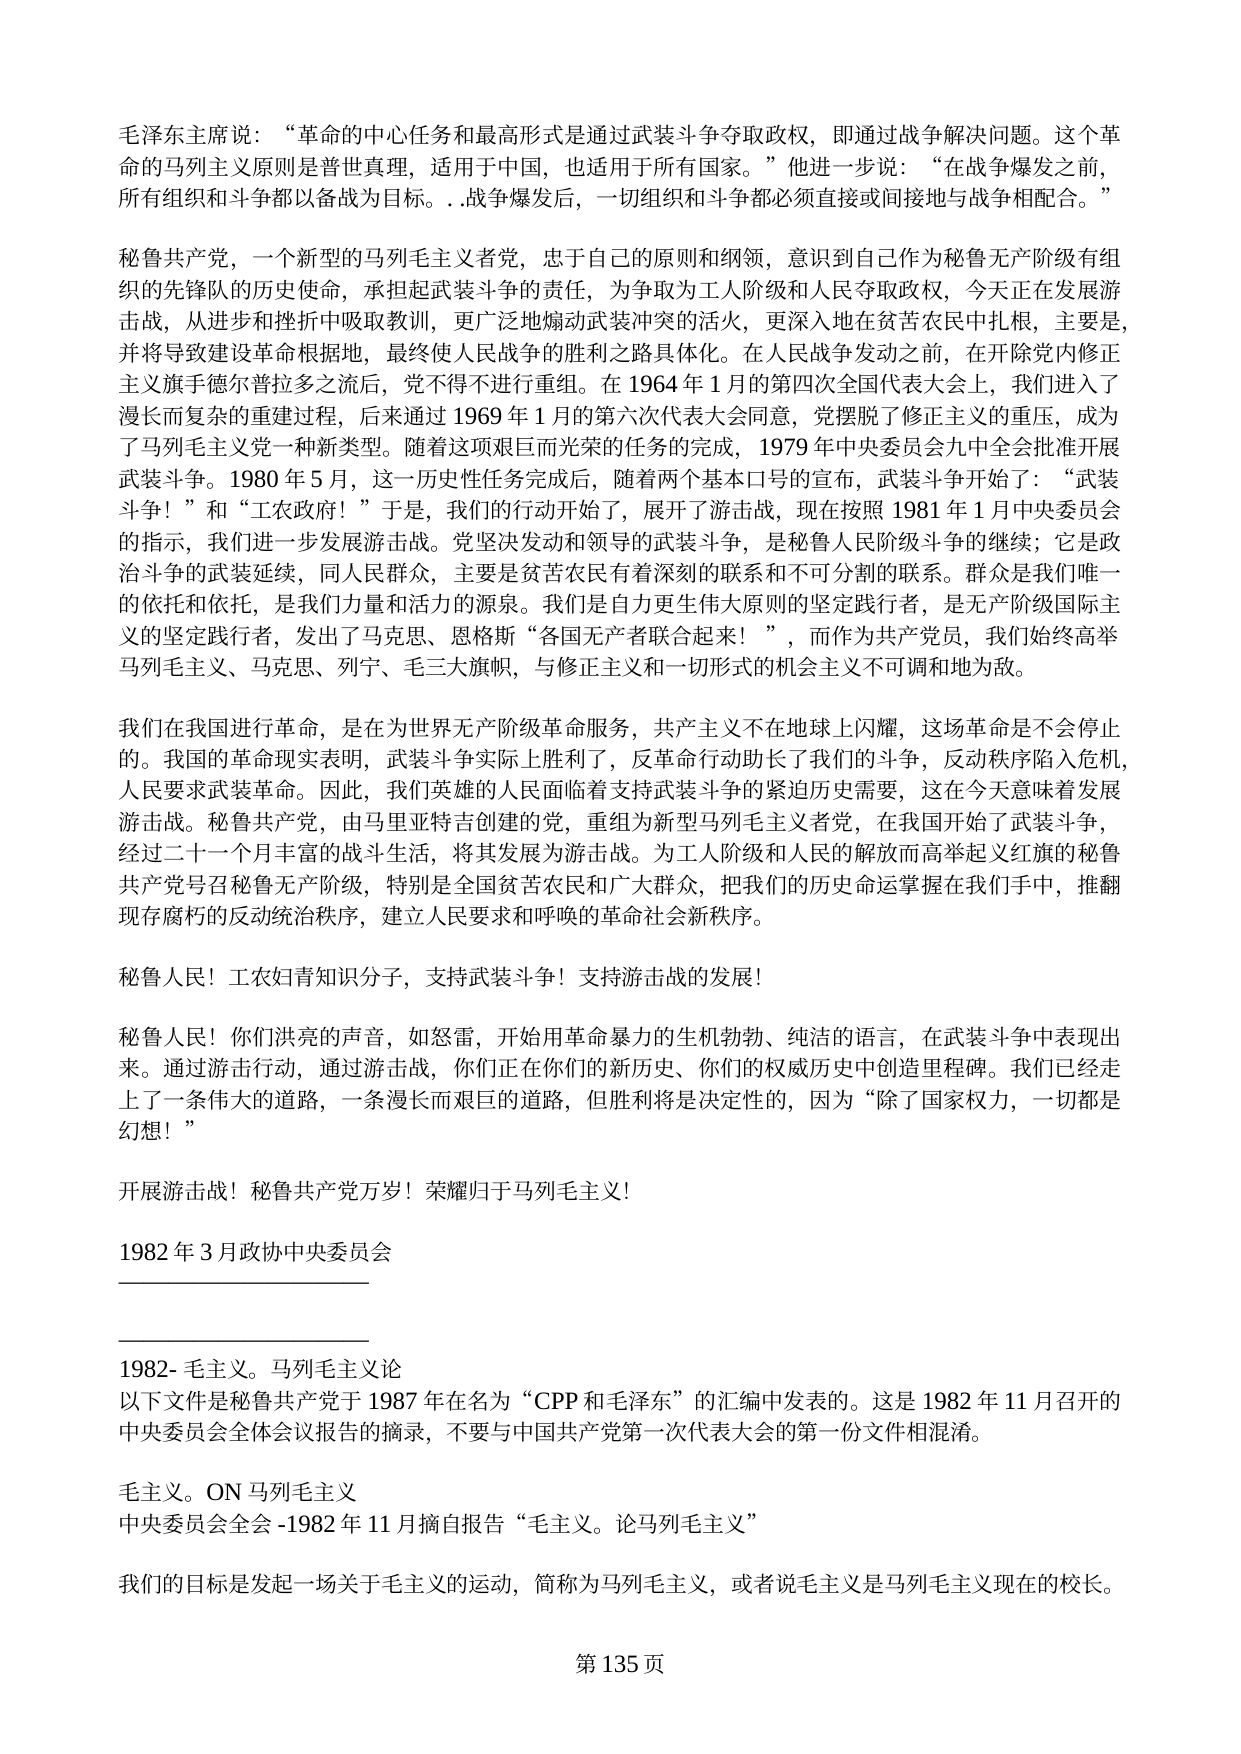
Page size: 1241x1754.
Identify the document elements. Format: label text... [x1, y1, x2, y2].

text 1982年3月政协中央委员会 [118, 1235, 1122, 1266]
text 我们的目标是发起一场关于毛主义的运动，简称为马列毛主义，或者说毛主义是马列毛主义现在的校长。 [118, 1567, 1122, 1599]
text 1982- 毛主义。马列毛主义论 [118, 1352, 1122, 1384]
text 毛主义。ON马列毛主义 [118, 1476, 1122, 1507]
text —————————— [118, 1266, 1122, 1295]
text 秘鲁人民！工农妇青知识分子，支持武装斗争！支持游击战的发展！ [118, 960, 1122, 991]
text 毛泽东主席说：“革命的中心任务和最高形式是通过武装斗争夺取政权，即通过战争解决问题。这个革命的马列主义原则是普世真理，适用于中国，也适用于所有国家。”他进一步说：“在战争爆发之前，所有组织和斗争都以备战为目标。. .战争爆发后，一切组织和斗争都必须直接或间接地与战争相配合。” [118, 118, 1122, 213]
text 秘鲁人民！你们洪亮的声音，如怒雷，开始用革命暴力的生机勃勃、纯洁的语言，在武装斗争中表现出来。通过游击行动，通过游击战，你们正在你们的新历史、你们的权威历史中创造里程碑。我们已经走上了一条伟大的道路，一条漫长而艰巨的道路，但胜利将是决定性的，因为“除了国家权力，一切都是幻想！” [118, 1020, 1122, 1146]
text 我们在我国进行革命，是在为世界无产阶级革命服务，共产主义不在地球上闪耀，这场革命是不会停止的。我国的革命现实表明，武装斗争实际上胜利了，反革命行动助长了我们的斗争，反动秩序陷入危机，人民要求武装革命。因此，我们英雄的人民面临着支持武装斗争的紧迫历史需要，这在今天意味着发展游击战。秘鲁共产党，由马里亚特吉创建的党，重组为新型马列毛主义者党，在我国开始了武装斗争，经过二十一个月丰富的战斗生活，将其发展为游击战。为工人阶级和人民的解放而高举起义红旗的秘鲁共产党号召秘鲁无产阶级，特别是全国贫苦农民和广大群众，把我们的历史命运掌握在我们手中，推翻现存腐朽的反动统治秩序，建立人民要求和呼唤的革命社会新秩序。 [118, 711, 1122, 931]
text 开展游击战！秘鲁共产党万岁！荣耀归于马列毛主义！ [118, 1174, 1122, 1206]
text 秘鲁共产党，一个新型的马列毛主义者党，忠于自己的原则和纲领，意识到自己作为秘鲁无产阶级有组织的先锋队的历史使命，承担起武装斗争的责任，为争取为工人阶级和人民夺取政权，今天正在发展游击战，从进步和挫折中吸取教训，更广泛地煽动武装冲突的活火，更深入地在贫苦农民中扎根，主要是，并将导致建设革命根据地，最终使人民战争的胜利之路具体化。在人民战争发动之前，在开除党内修正主义旗手德尔普拉多之流后，党不得不进行重组。在1964年1月的第四次全国代表大会上，我们进入了漫长而复杂的重建过程，后来通过1969年1月的第六次代表大会同意，党摆脱了修正主义的重压，成为了马列毛主义党一种新类型。随着这项艰巨而光荣的任务的完成，1979年中央委员会九中全会批准开展武装斗争。1980年5月，这一历史性任务完成后，随着两个基本口号的宣布，武装斗争开始了：“武装斗争！”和“工农政府！”于是，我们的行动开始了，展开了游击战，现在按照1981年1月中央委员会的指示，我们进一步发展游击战。党坚决发动和领导的武装斗争，是秘鲁人民阶级斗争的继续；它是政治斗争的武装延续，同人民群众，主要是贫苦农民有着深刻的联系和不可分割的联系。群众是我们唯一的依托和依托，是我们力量和活力的源泉。我们是自力更生伟大原则的坚定践行者，是无产阶级国际主义的坚定践行者，发出了马克思、恩格斯“各国无产者联合起来！ ”，而作为共产党员，我们始终高举马列毛主义、马克思、列宁、毛三大旗帜，与修正主义和一切形式的机会主义不可调和地为敌。 [118, 242, 1122, 682]
text 中央委员会全会 -1982年11月摘自报告“毛主义。论马列毛主义” [118, 1507, 1122, 1538]
text —————————— [118, 1324, 1122, 1352]
text 以下文件是秘鲁共产党于1987年在名为“CPP和毛泽东”的汇编中发表的。这是1982年11月召开的中央委员会全体会议报告的摘录，不要与中国共产党第一次代表大会的第一份文件相混淆。 [118, 1384, 1122, 1447]
